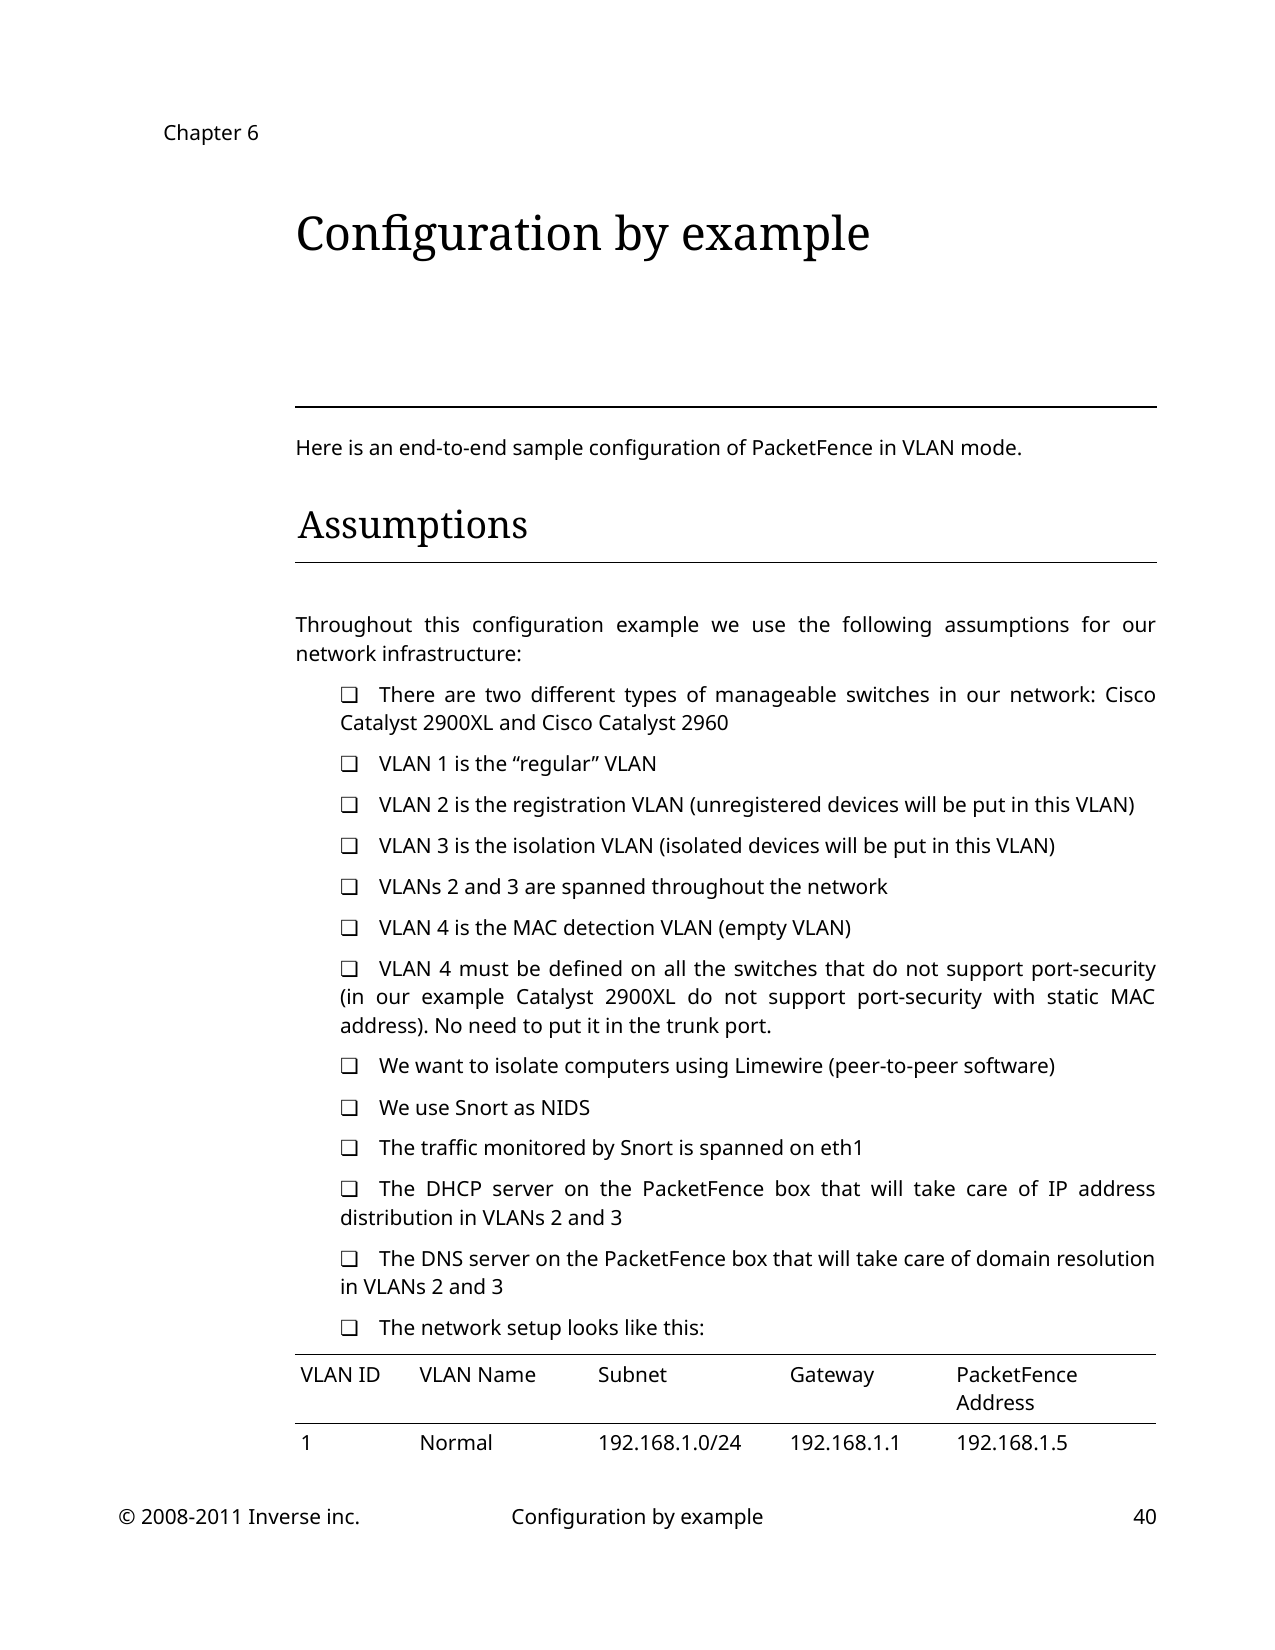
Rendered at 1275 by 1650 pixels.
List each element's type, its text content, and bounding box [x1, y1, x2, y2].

subtitle Assumptions [295, 499, 1157, 562]
list ❏ VLAN 3 is the isolation VLAN (isolated devices will be put in this VLAN) [340, 831, 1157, 859]
list ❏ VLAN 1 is the “regular” VLAN [340, 749, 1157, 778]
table_header Subnet [592, 1355, 784, 1423]
list ❏ VLAN 2 is the registration VLAN (unregistered devices will be put in this VLAN) [340, 790, 1157, 818]
list ❏ We want to isolate computers using Limewire (peer-to-peer software) [340, 1052, 1157, 1080]
subtitle Configuration by example [295, 201, 1157, 406]
list ❏ VLAN 4 is the MAC detection VLAN (empty VLAN) [340, 913, 1157, 941]
table_header Gateway [784, 1355, 950, 1423]
table_cell 192.168.1.0/24 [592, 1424, 784, 1463]
text Here is an end-to-end sample configuration of PacketFence in VLAN mode. [295, 433, 1157, 461]
list ❏ There are two different types of manageable switches in our network: Cisco Catalyst 2900XL and Cisco Catalyst 2960 [340, 680, 1157, 737]
table_header VLAN ID [295, 1355, 414, 1423]
table_cell 1 [295, 1424, 414, 1463]
table_header VLAN Name [414, 1355, 592, 1423]
list ❏ The traffic monitored by Snort is spanned on eth1 [340, 1133, 1157, 1162]
list ❏ The DNS server on the PacketFence box that will take care of domain resolution in VLANs 2 and 3 [340, 1244, 1157, 1301]
table_cell 192.168.1.5 [950, 1424, 1156, 1463]
table_cell Normal [414, 1424, 592, 1463]
list ❏ The DHCP server on the PacketFence box that will take care of IP address distribution in VLANs 2 and 3 [340, 1174, 1157, 1231]
list ❏ VLANs 2 and 3 are spanned throughout the network [340, 872, 1157, 900]
list ❏ VLAN 4 must be defined on all the switches that do not support port-security (in our example Catalyst 2900XL do not support port-security with static MAC address). No need to put it in the trunk port. [340, 954, 1157, 1039]
text Throughout this configuration example we use the following assumptions for our network infrastructure: [295, 610, 1157, 667]
list ❏ We use Snort as NIDS [340, 1093, 1157, 1121]
table_cell 192.168.1.1 [784, 1424, 950, 1463]
table_header PacketFence Address [950, 1355, 1156, 1423]
list ❏ The network setup looks like this: [340, 1313, 1157, 1342]
